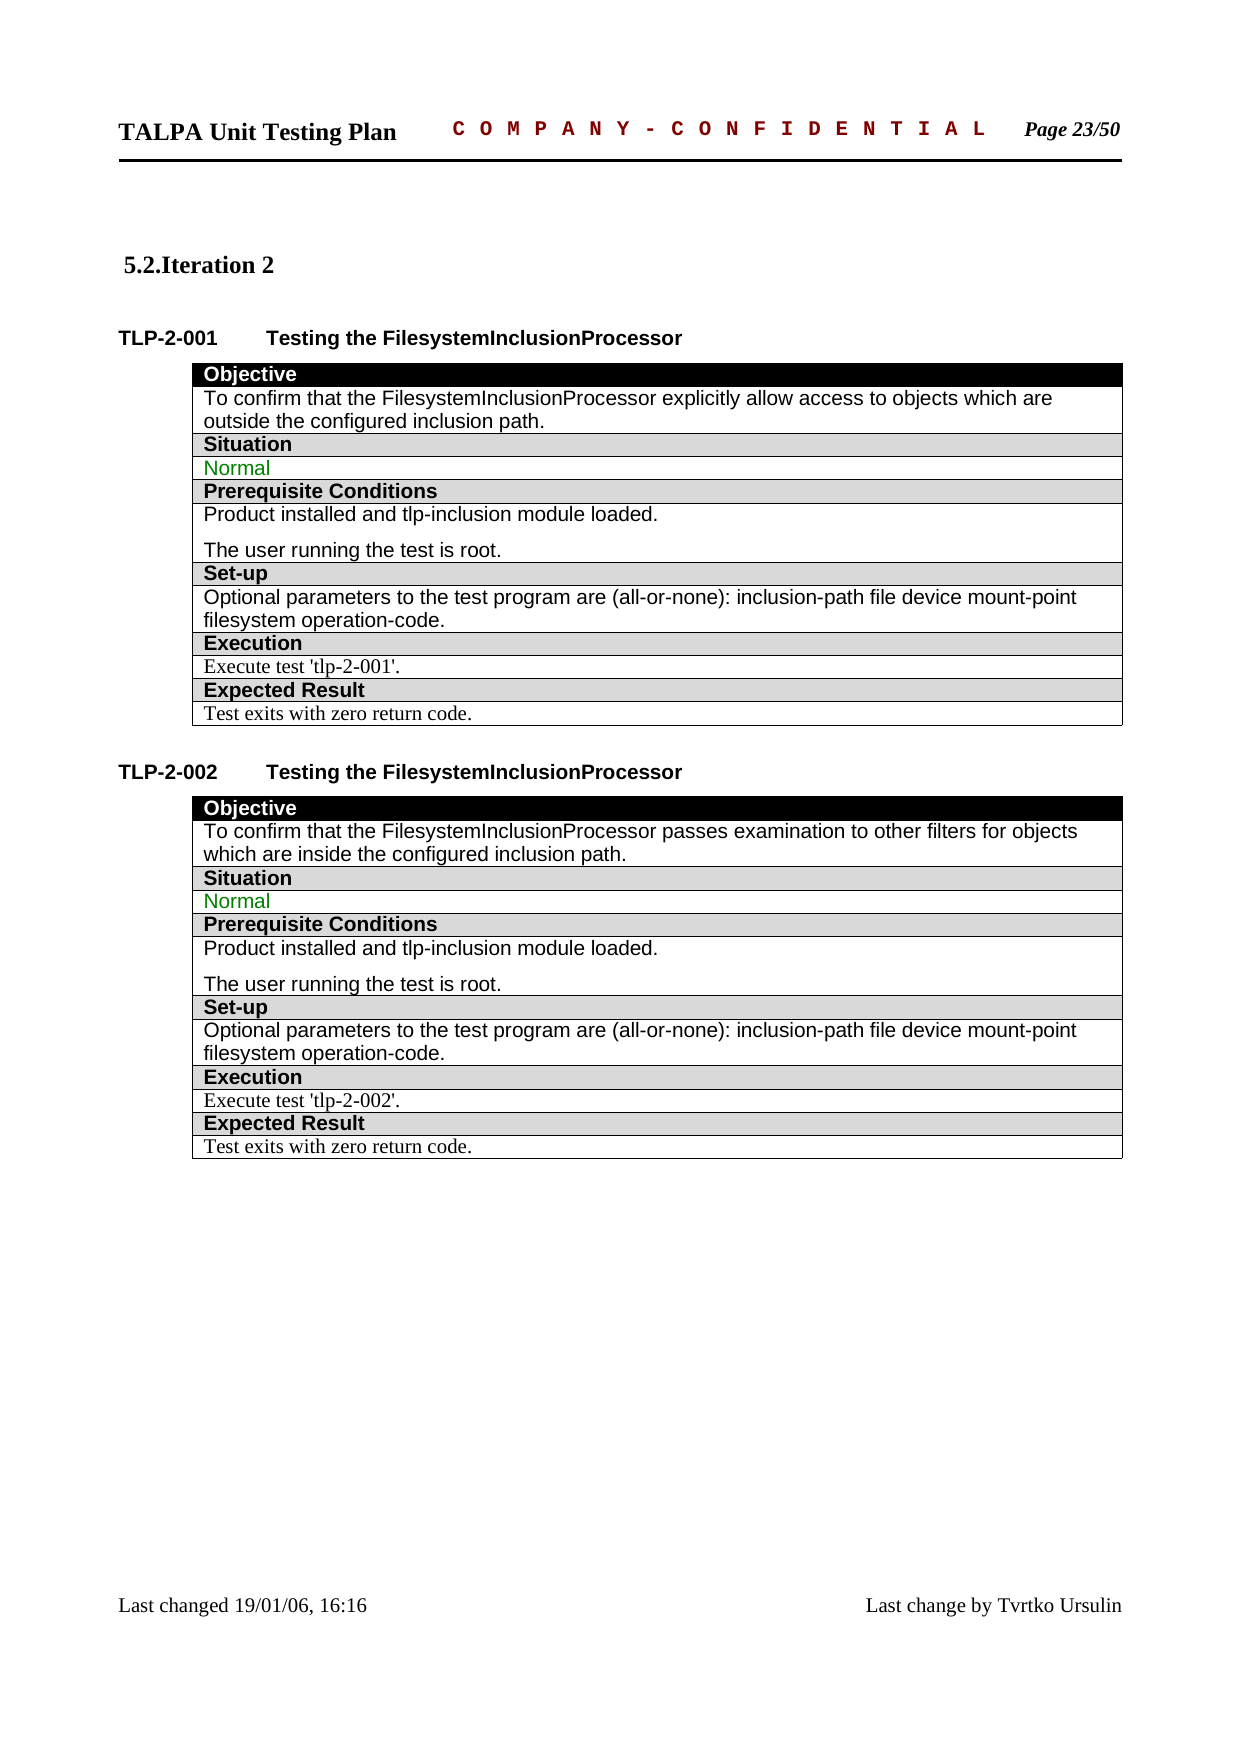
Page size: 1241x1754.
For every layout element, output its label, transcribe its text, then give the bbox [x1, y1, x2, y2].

table_header Objective [193, 797, 1122, 820]
table_header Objective [193, 364, 1122, 386]
table_cell Normal [193, 457, 1122, 479]
table_cell Expected Result [193, 1113, 1122, 1135]
table_cell To confirm that the FilesystemInclusionProcessor passes examination to other filters for objects which are inside the configured inclusion path. [193, 821, 1122, 866]
table_cell Normal [193, 891, 1122, 913]
table_cell Prerequisite Conditions [193, 914, 1122, 936]
table_cell Optional parameters to the test program are (all-or-none): inclusion-path file device mount-point filesystem operation-code. [193, 1020, 1122, 1065]
table_cell Execute test 'tlp-2-001'. [193, 656, 1122, 678]
text TLP-2-002 Testing the FilesystemInclusionProcessor [118, 761, 1122, 784]
table_cell Execution [193, 1066, 1122, 1089]
table_cell To confirm that the FilesystemInclusionProcessor explicitly allow access to objects which are outside the configured inclusion path. [193, 387, 1122, 433]
table_cell Set-up [193, 563, 1122, 585]
table_cell Expected Result [193, 679, 1122, 701]
table_cell Set-up [193, 996, 1122, 1019]
table_cell Optional parameters to the test program are (all-or-none): inclusion-path file device mount-point filesystem operation-code. [193, 586, 1122, 632]
table_cell Product installed and tlp-inclusion module loaded. The user running the test is root. [193, 937, 1122, 995]
subtitle Iteration 2 [124, 251, 1122, 279]
table_cell Product installed and tlp-inclusion module loaded. The user running the test is root. [193, 504, 1122, 562]
table_cell Execute test 'tlp-2-002'. [193, 1090, 1122, 1112]
table_cell Execution [193, 633, 1122, 655]
text TLP-2-001 Testing the FilesystemInclusionProcessor [118, 327, 1122, 350]
table_cell Situation [193, 867, 1122, 890]
table_cell Test exits with zero return code. [193, 1136, 1122, 1158]
table_cell Test exits with zero return code. [193, 702, 1122, 725]
table_cell Prerequisite Conditions [193, 480, 1122, 503]
table_cell Situation [193, 434, 1122, 456]
